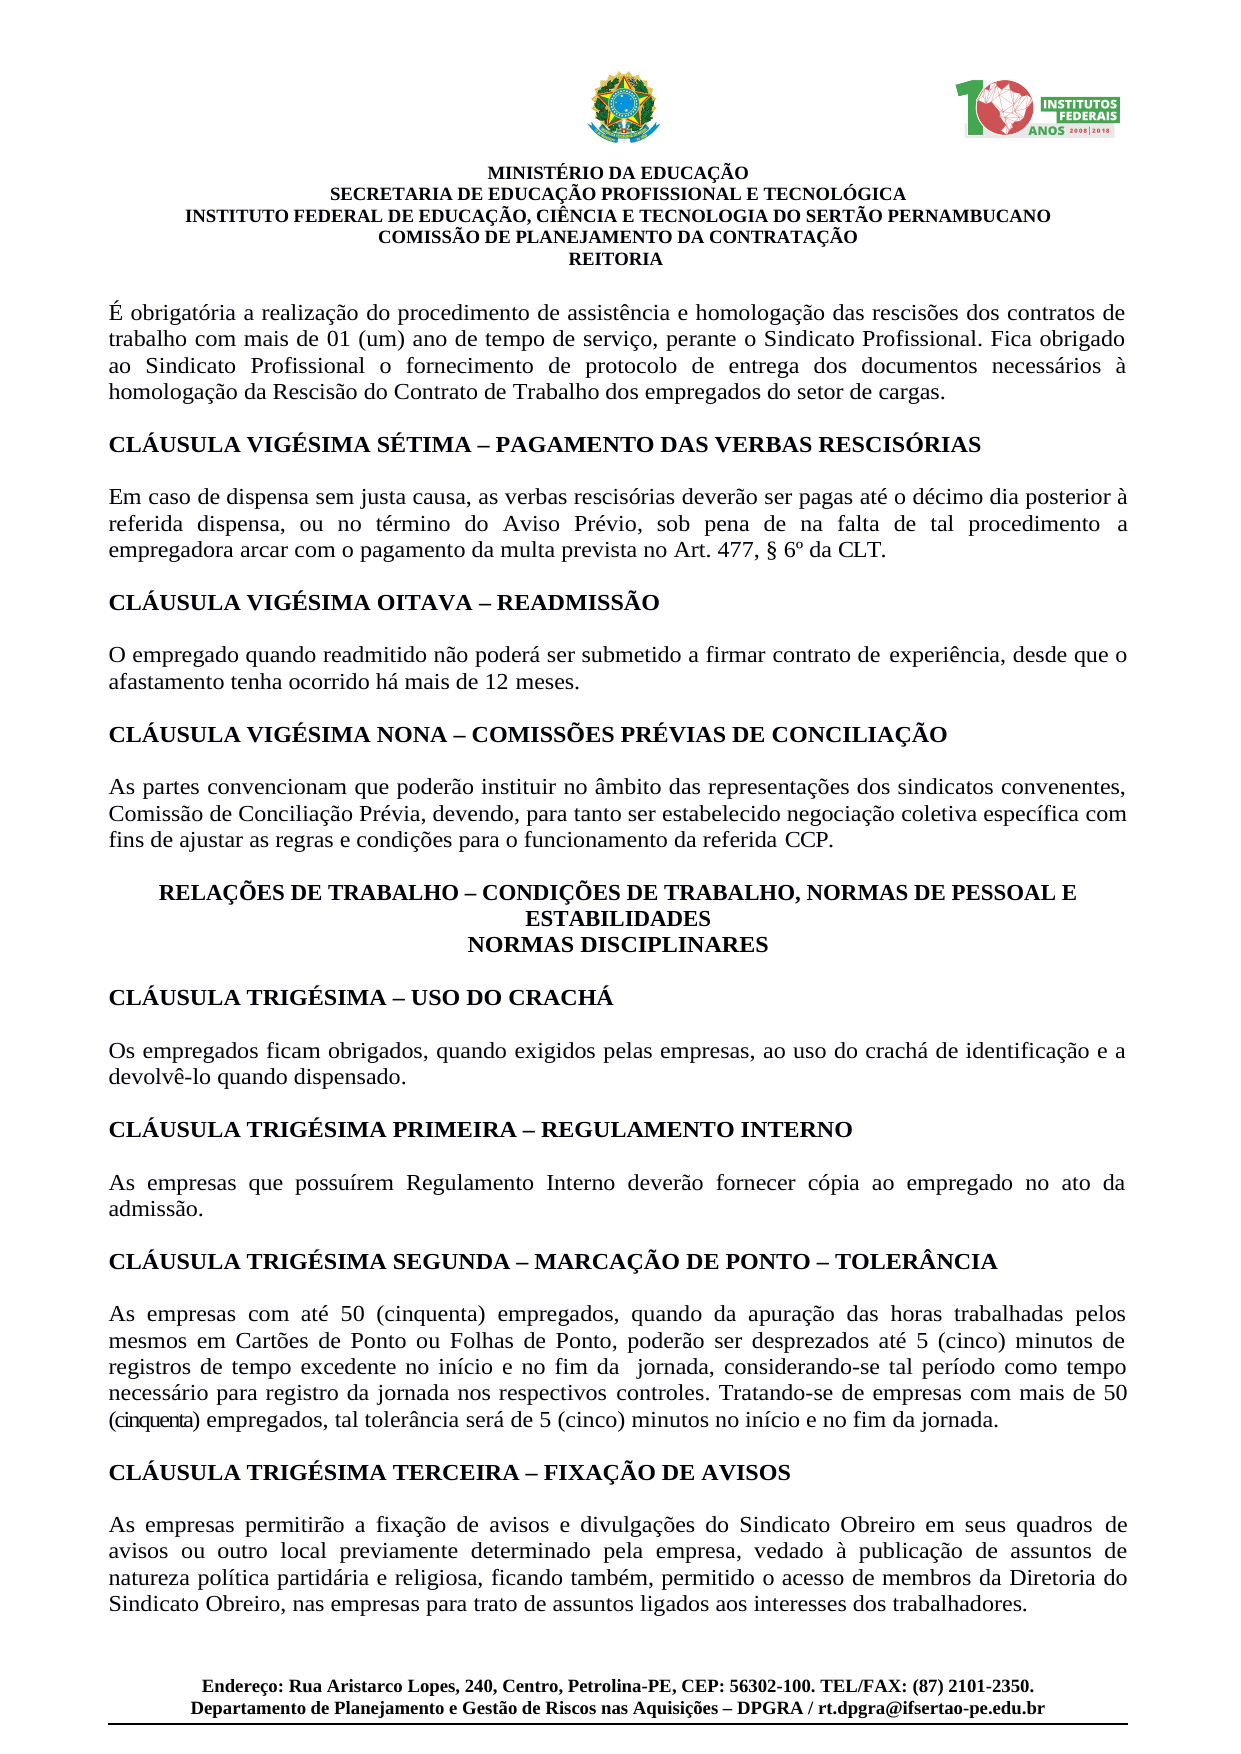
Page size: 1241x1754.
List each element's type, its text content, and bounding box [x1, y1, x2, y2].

text As empresas que possuírem Regulamento Interno deverão fornecer cópia ao empregado no ato da admissão. [108, 1169, 1128, 1221]
text CLÁUSULA VIGÉSIMA NONA – COMISSÕES PRÉVIAS DE CONCILIAÇÃO [108, 721, 1128, 747]
text As empresas permitirão a fixação de avisos e divulgações do Sindicato Obreiro em seus quadros de avisos ou outro local previamente determinado pela empresa, vedado à publicação de assuntos de natureza política partidária e religiosa, ficando também, permitido o acesso de membros da Diretoria do Sindicato Obreiro, nas empresas para trato de assuntos ligados aos interesses dos trabalhadores. [108, 1511, 1128, 1617]
subtitle NORMAS DISCIPLINARES [108, 931, 1128, 958]
text CLÁUSULA TRIGÉSIMA – USO DO CRACHÁ [108, 984, 1128, 1011]
picture [955, 80, 1120, 138]
text É obrigatória a realização do procedimento de assistência e homologação das rescisões dos contratos de trabalho com mais de 01 (um) ano de tempo de serviço, perante o Sindicato Profissional. Fica obrigado ao Sindicato Profissional o fornecimento de protocolo de entrega dos documentos necessários à homologação da Rescisão do Contrato de Trabalho dos empregados do setor de cargas. [108, 299, 1128, 404]
text CLÁUSULA TRIGÉSIMA PRIMEIRA – REGULAMENTO INTERNO [108, 1116, 1128, 1142]
text Em caso de dispensa sem justa causa, as verbas rescisórias deverão ser pagas até o décimo dia posterior à referida dispensa, ou no término do Aviso Prévio, sob pena de na falta de tal procedimento a empregadora arcar com o pagamento da multa prevista no Art. 477, § 6º da CLT. [108, 483, 1128, 562]
picture [586, 71, 661, 144]
text CLÁUSULA TRIGÉSIMA SEGUNDA – MARCAÇÃO DE PONTO – TOLERÂNCIA [108, 1248, 1128, 1274]
text As empresas com até 50 (cinquenta) empregados, quando da apuração das horas trabalhadas pelos mesmos em Cartões de Ponto ou Folhas de Ponto, poderão ser desprezados até 5 (cinco) minutos de registros de tempo excedente no início e no fim da jornada, considerando-se tal período como tempo necessário para registro da jornada nos respectivos controles. Tratando-se de empresas com mais de 50 (cinquenta) empregados, tal tolerância será de 5 (cinco) minutos no início e no fim da jornada. [108, 1300, 1128, 1432]
subtitle RELAÇÕES DE TRABALHO – CONDIÇÕES DE TRABALHO, NORMAS DE PESSOAL E ESTABILIDADES [108, 879, 1128, 931]
text CLÁUSULA TRIGÉSIMA TERCEIRA – FIXAÇÃO DE AVISOS [108, 1458, 1128, 1485]
text O empregado quando readmitido não poderá ser submetido a firmar contrato de experiência, desde que o afastamento tenha ocorrido há mais de 12 meses. [108, 642, 1128, 694]
text Os empregados ficam obrigados, quando exigidos pelas empresas, ao uso do crachá de identificação e a devolvê-lo quando dispensado. [108, 1037, 1128, 1089]
text CLÁUSULA VIGÉSIMA SÉTIMA – PAGAMENTO DAS VERBAS RESCISÓRIAS [108, 431, 1128, 457]
text As partes convencionam que poderão instituir no âmbito das representações dos sindicatos convenentes, Comissão de Conciliação Prévia, devendo, para tanto ser estabelecido negociação coletiva específica com fins de ajustar as regras e condições para o funcionamento da referida CCP. [108, 773, 1128, 852]
text CLÁUSULA VIGÉSIMA OITAVA – READMISSÃO [108, 589, 1128, 615]
